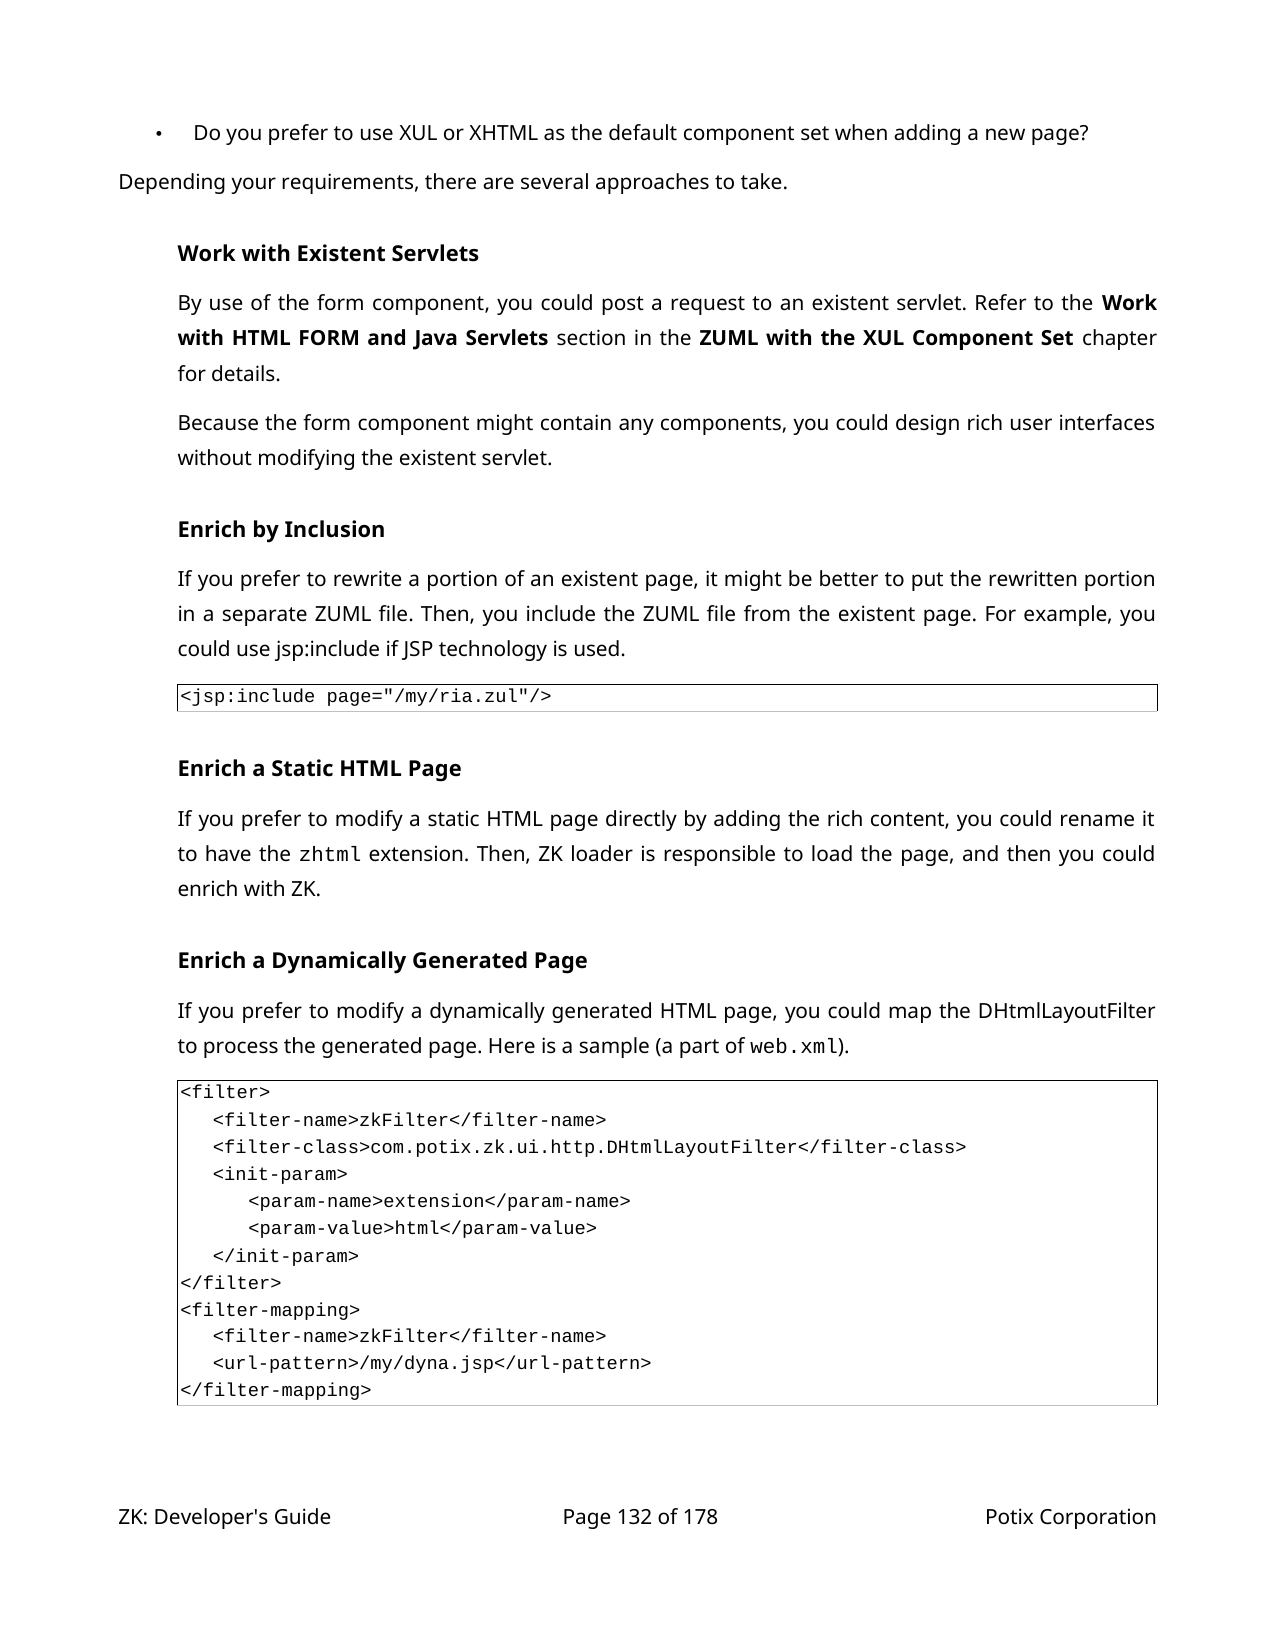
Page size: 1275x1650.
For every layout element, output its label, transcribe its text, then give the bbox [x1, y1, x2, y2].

text <param-name>extension</param-name> [178, 1189, 1157, 1213]
text Depending your requirements, there are several approaches to take. [118, 167, 1157, 195]
text <param-value>html</param-value> [178, 1216, 1157, 1241]
text If you prefer to modify a dynamically generated HTML page, you could map the DHtmlLayoutFilter to process the generated page. Here is a sample (a part of web.xml). [177, 996, 1157, 1060]
text <init-param> [178, 1162, 1157, 1186]
text </filter> [178, 1271, 1157, 1295]
text <filter-class>com.potix.zk.ui.http.DHtmlLayoutFilter</filter-class> [178, 1135, 1157, 1159]
text Because the form component might contain any components, you could design rich user interfaces without modifying the existent servlet. [177, 408, 1157, 471]
text If you prefer to modify a static HTML page directly by adding the rich content, you could rename it to have the zhtml extension. Then, ZK loader is responsible to load the page, and then you could enrich with ZK. [177, 804, 1157, 903]
text </init-param> [178, 1243, 1157, 1268]
subtitle Enrich by Inclusion [177, 513, 1157, 543]
text <filter-mapping> <filter-name>zkFilter</filter-name> <url-pattern>/my/dyna.jsp</url-pattern> </filter-mapping> [178, 1298, 1157, 1405]
text <filter> [178, 1081, 1157, 1104]
text By use of the form component, you could post a request to an existent servlet. Refer to the Work with HTML FORM and Java Servlets section in the ZUML with the XUL Component Set chapter for details. [177, 288, 1157, 387]
subtitle Enrich a Static HTML Page [177, 753, 1157, 783]
text If you prefer to rewrite a portion of an existent page, it might be better to put the rewritten portion in a separate ZUML file. Then, you include the ZUML file from the existent page. For example, you could use jsp:include if JSP technology is used. [177, 564, 1157, 663]
list Do you prefer to use XUL or XHTML as the default component set when adding a new page? [156, 118, 1157, 146]
text <filter-name>zkFilter</filter-name> [178, 1107, 1157, 1132]
subtitle Enrich a Dynamically Generated Page [177, 945, 1157, 975]
subtitle Work with Existent Servlets [177, 238, 1157, 268]
text <jsp:include page="/my/ria.zul"/> [178, 685, 1157, 711]
